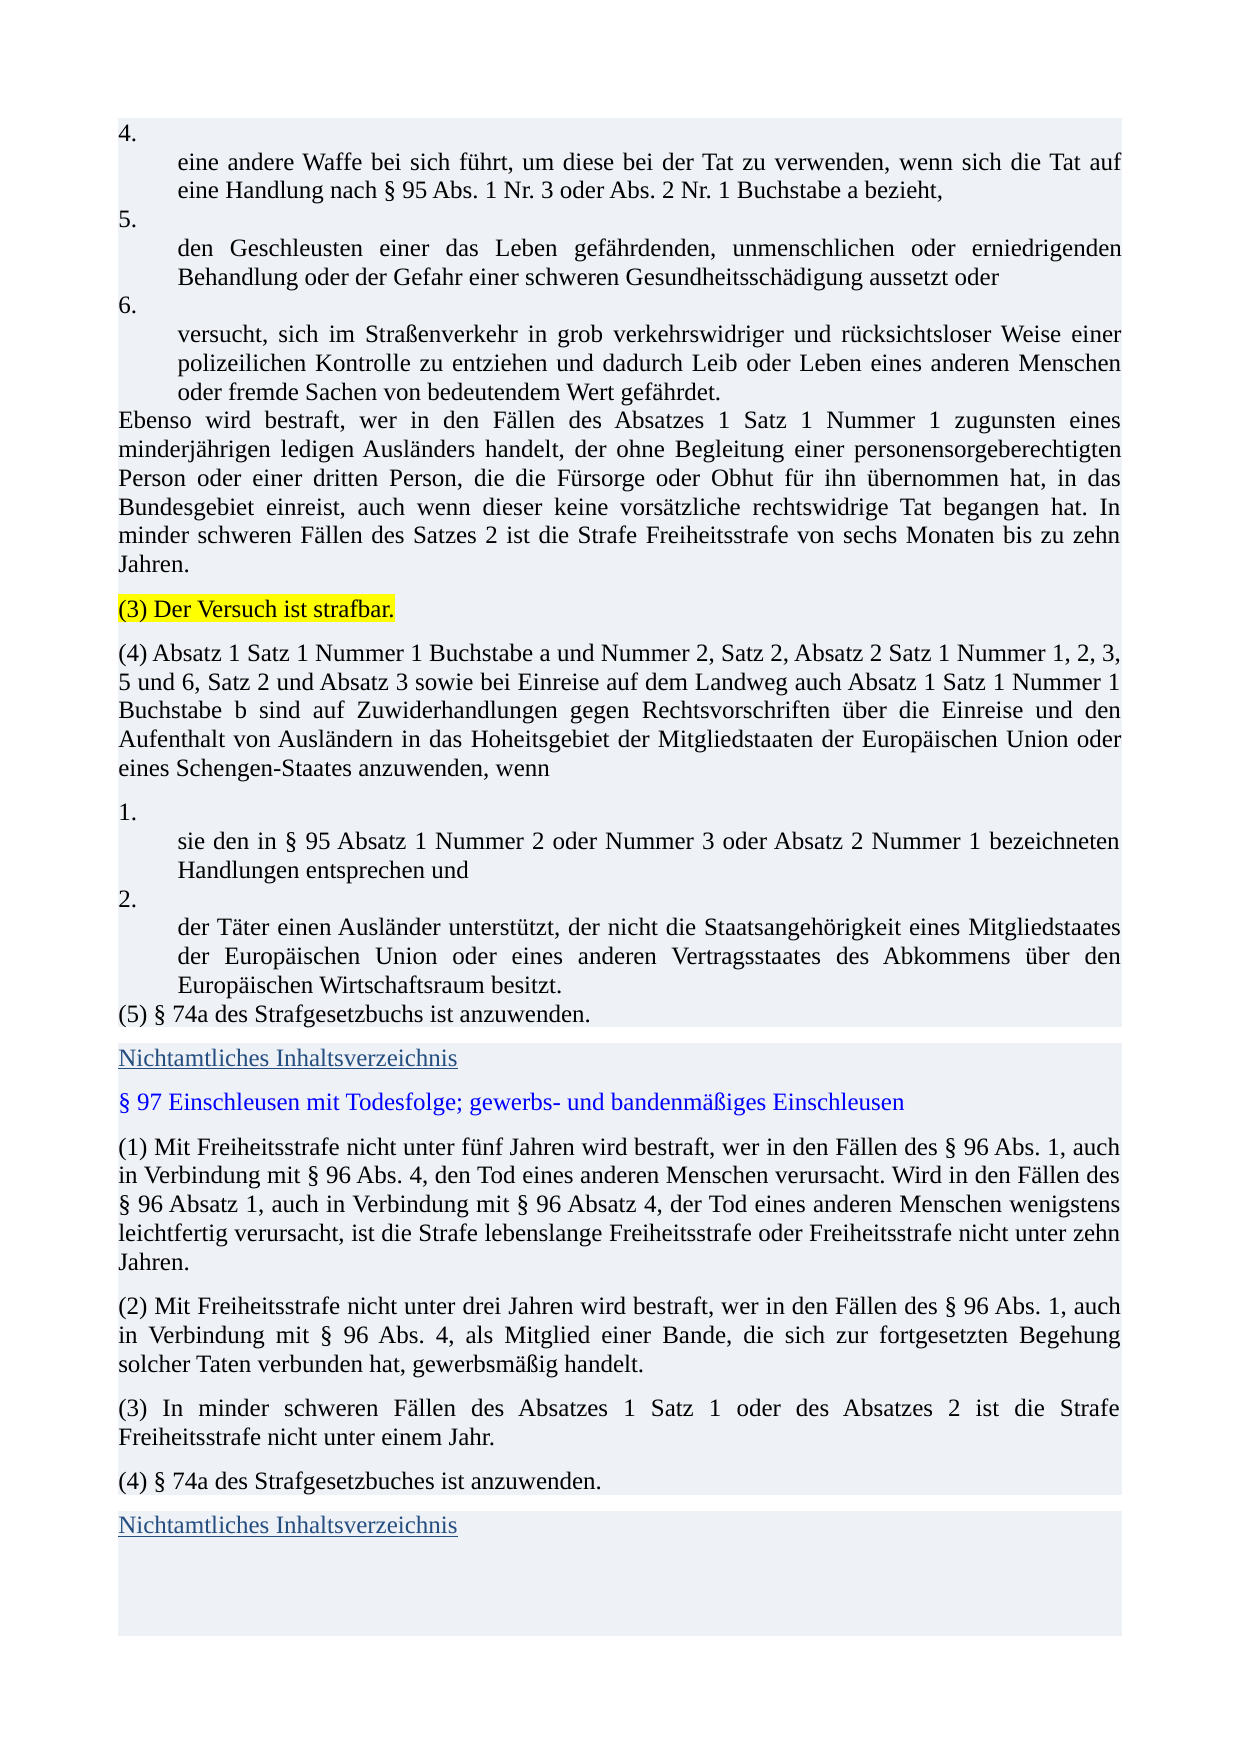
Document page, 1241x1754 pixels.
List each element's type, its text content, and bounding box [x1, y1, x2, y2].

text (3) In minder schweren Fällen des Absatzes 1 Satz 1 oder des Absatzes 2 ist die Strafe Freiheitsstrafe nicht unter einem Jahr. [118, 1393, 1122, 1451]
list den Geschleusten einer das Leben gefährdenden, unmenschlichen oder erniedrigenden Behandlung oder der Gefahr einer schweren Gesundheitsschädigung aussetzt oder [177, 233, 1122, 291]
text Nichtamtliches Inhaltsverzeichnis [118, 1511, 1122, 1539]
subtitle 5. [118, 204, 1122, 233]
text (1) Mit Freiheitsstrafe nicht unter fünf Jahren wird bestraft, wer in den Fällen des § 96 Abs. 1, auch in Verbindung mit § 96 Abs. 4, den Tod eines anderen Menschen verursacht. Wird in den Fällen des § 96 Absatz 1, auch in Verbindung mit § 96 Absatz 4, der Tod eines anderen Menschen wenigstens leichtfertig verursacht, ist die Strafe lebenslange Freiheitsstrafe oder Freiheitsstrafe nicht unter zehn Jahren. [118, 1132, 1122, 1276]
list sie den in § 95 Absatz 1 Nummer 2 oder Nummer 3 oder Absatz 2 Nummer 1 bezeichneten Handlungen entsprechen und [177, 826, 1122, 884]
text (2) Mit Freiheitsstrafe nicht unter drei Jahren wird bestraft, wer in den Fällen des § 96 Abs. 1, auch in Verbindung mit § 96 Abs. 4, als Mitglied einer Bande, die sich zur fortgesetzten Begehung solcher Taten verbunden hat, gewerbsmäßig handelt. [118, 1291, 1122, 1377]
subtitle § 97 Einschleusen mit Todesfolge; gewerbs- und bandenmäßiges Einschleusen [118, 1087, 1122, 1116]
list eine andere Waffe bei sich führt, um diese bei der Tat zu verwenden, wenn sich die Tat auf eine Handlung nach § 95 Abs. 1 Nr. 3 oder Abs. 2 Nr. 1 Buchstabe a bezieht, [177, 147, 1122, 204]
list der Täter einen Ausländer unterstützt, der nicht die Staatsangehörigkeit eines Mitgliedstaates der Europäischen Union oder eines anderen Vertragsstaates des Abkommens über den Europäischen Wirtschaftsraum besitzt. [177, 912, 1122, 999]
text Nichtamtliches Inhaltsverzeichnis [118, 1043, 1122, 1072]
subtitle 6. [118, 291, 1122, 319]
subtitle 1. [118, 797, 1122, 826]
text (4) § 74a des Strafgesetzbuches ist anzuwenden. [118, 1466, 1122, 1495]
text (5) § 74a des Strafgesetzbuchs ist anzuwenden. [118, 999, 1122, 1027]
text (4) Absatz 1 Satz 1 Nummer 1 Buchstabe a und Nummer 2, Satz 2, Absatz 2 Satz 1 Nummer 1, 2, 3, 5 und 6, Satz 2 und Absatz 3 sowie bei Einreise auf dem Landweg auch Absatz 1 Satz 1 Nummer 1 Buchstabe b sind auf Zuwiderhandlungen gegen Rechtsvorschriften über die Einreise und den Aufenthalt von Ausländern in das Hoheitsgebiet der Mitgliedstaaten der Europäischen Union oder eines Schengen-Staates anzuwenden, wenn [118, 638, 1122, 782]
subtitle 4. [118, 118, 1122, 147]
text Ebenso wird bestraft, wer in den Fällen des Absatzes 1 Satz 1 Nummer 1 zugunsten eines minderjährigen ledigen Ausländers handelt, der ohne Begleitung einer personensorgeberechtigten Person oder einer dritten Person, die die Fürsorge oder Obhut für ihn übernommen hat, in das Bundesgebiet einreist, auch wenn dieser keine vorsätzliche rechtswidrige Tat begangen hat. In minder schweren Fällen des Satzes 2 ist die Strafe Freiheitsstrafe von sechs Monaten bis zu zehn Jahren. [118, 406, 1122, 578]
list versucht, sich im Straßenverkehr in grob verkehrswidriger und rücksichtsloser Weise einer polizeilichen Kontrolle zu entziehen und dadurch Leib oder Leben eines anderen Menschen oder fremde Sachen von bedeutendem Wert gefährdet. [177, 319, 1122, 406]
subtitle 2. [118, 884, 1122, 912]
text (3) Der Versuch ist strafbar. [118, 594, 1122, 622]
